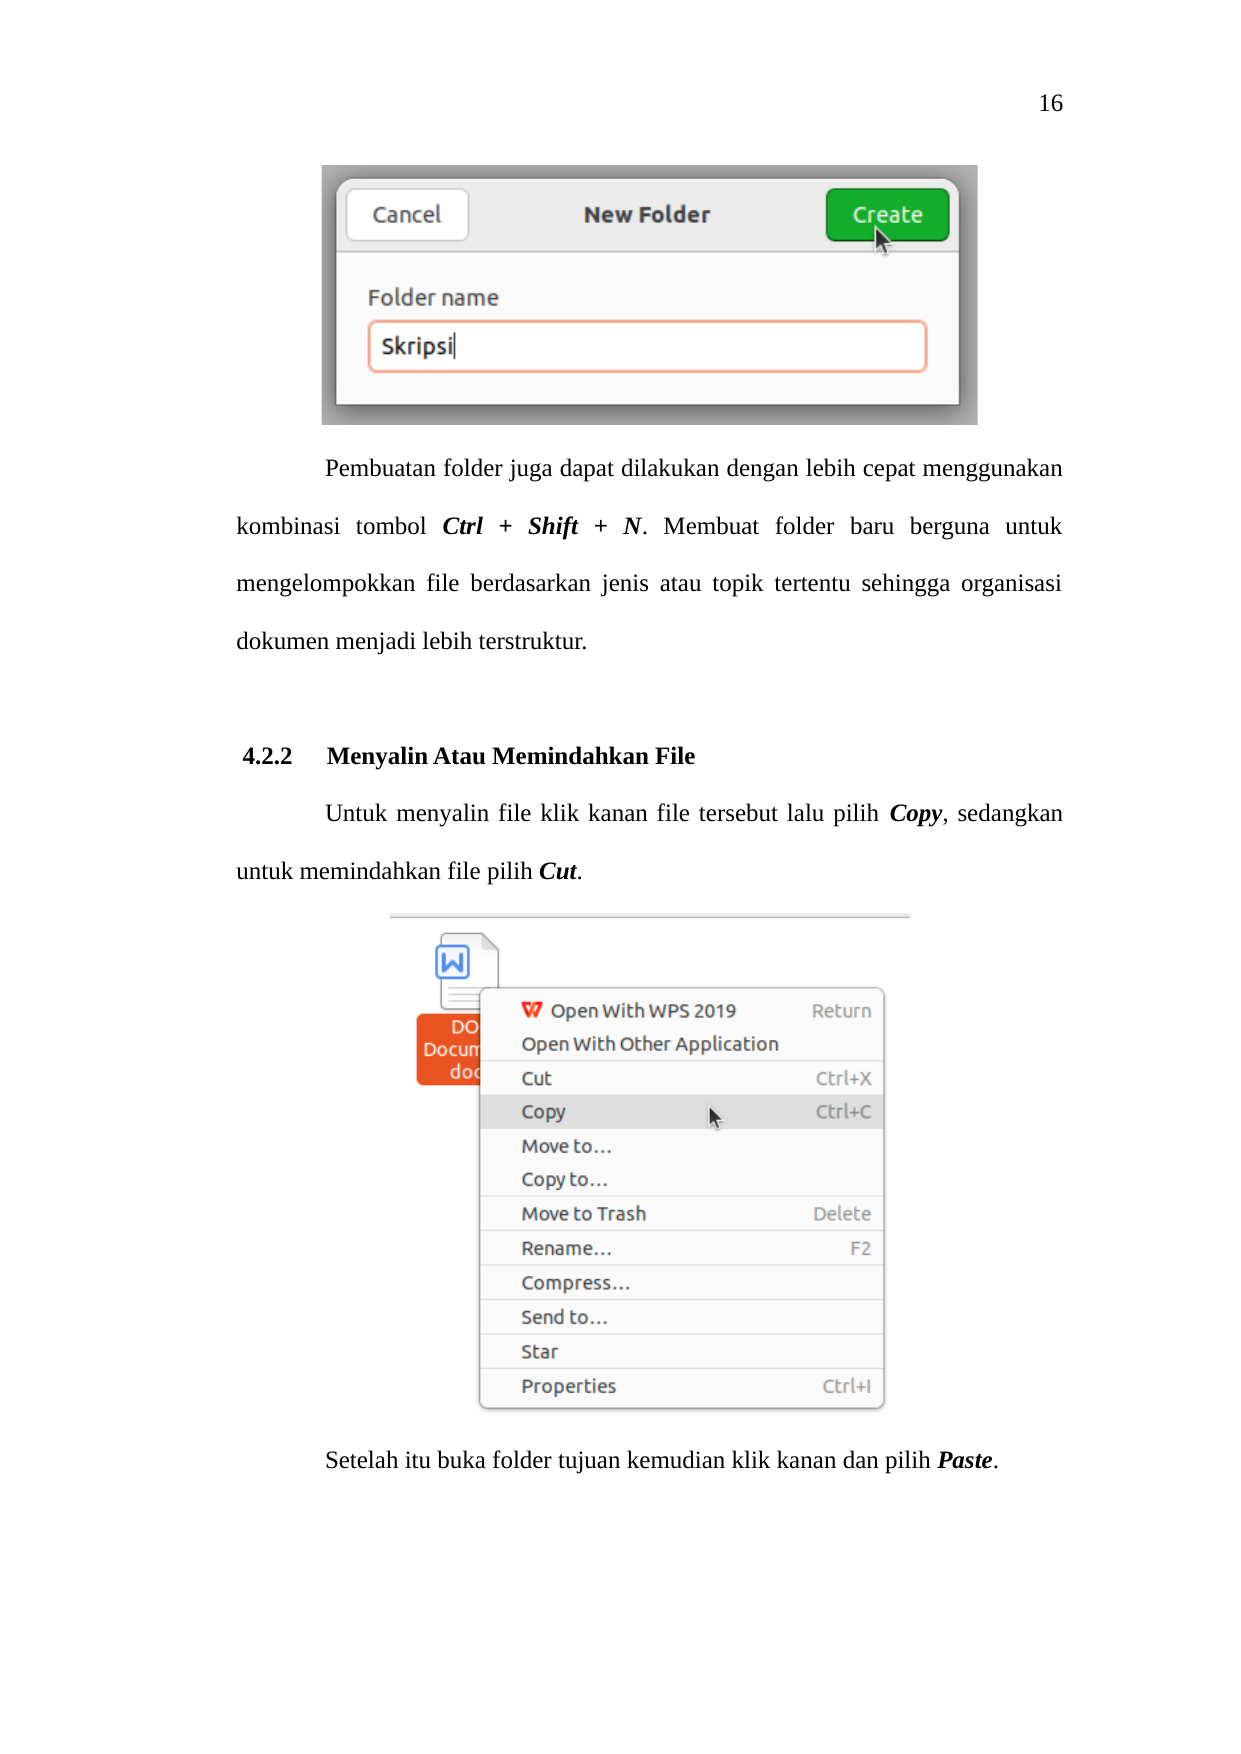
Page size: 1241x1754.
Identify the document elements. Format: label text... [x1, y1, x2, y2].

text Untuk menyalin file klik kanan file tersebut lalu pilih Copy, sedangkan untuk memindahkan file pilih Cut. [236, 798, 1063, 885]
text Pembuatan folder juga dapat dilakukan dengan lebih cepat menggunakan kombinasi tombol Ctrl + Shift + N. Membuat folder baru berguna untuk mengelompokkan file berdasarkan jenis atau topik tertentu sehingga organisasi dokumen menjadi lebih terstruktur. [236, 453, 1063, 655]
subtitle Menyalin atau Memindahkan File [236, 741, 1063, 770]
text Setelah itu buka folder tujuan kemudian klik kanan dan pilih Paste. [236, 1445, 1063, 1474]
picture [389, 913, 910, 1417]
picture [321, 165, 978, 425]
